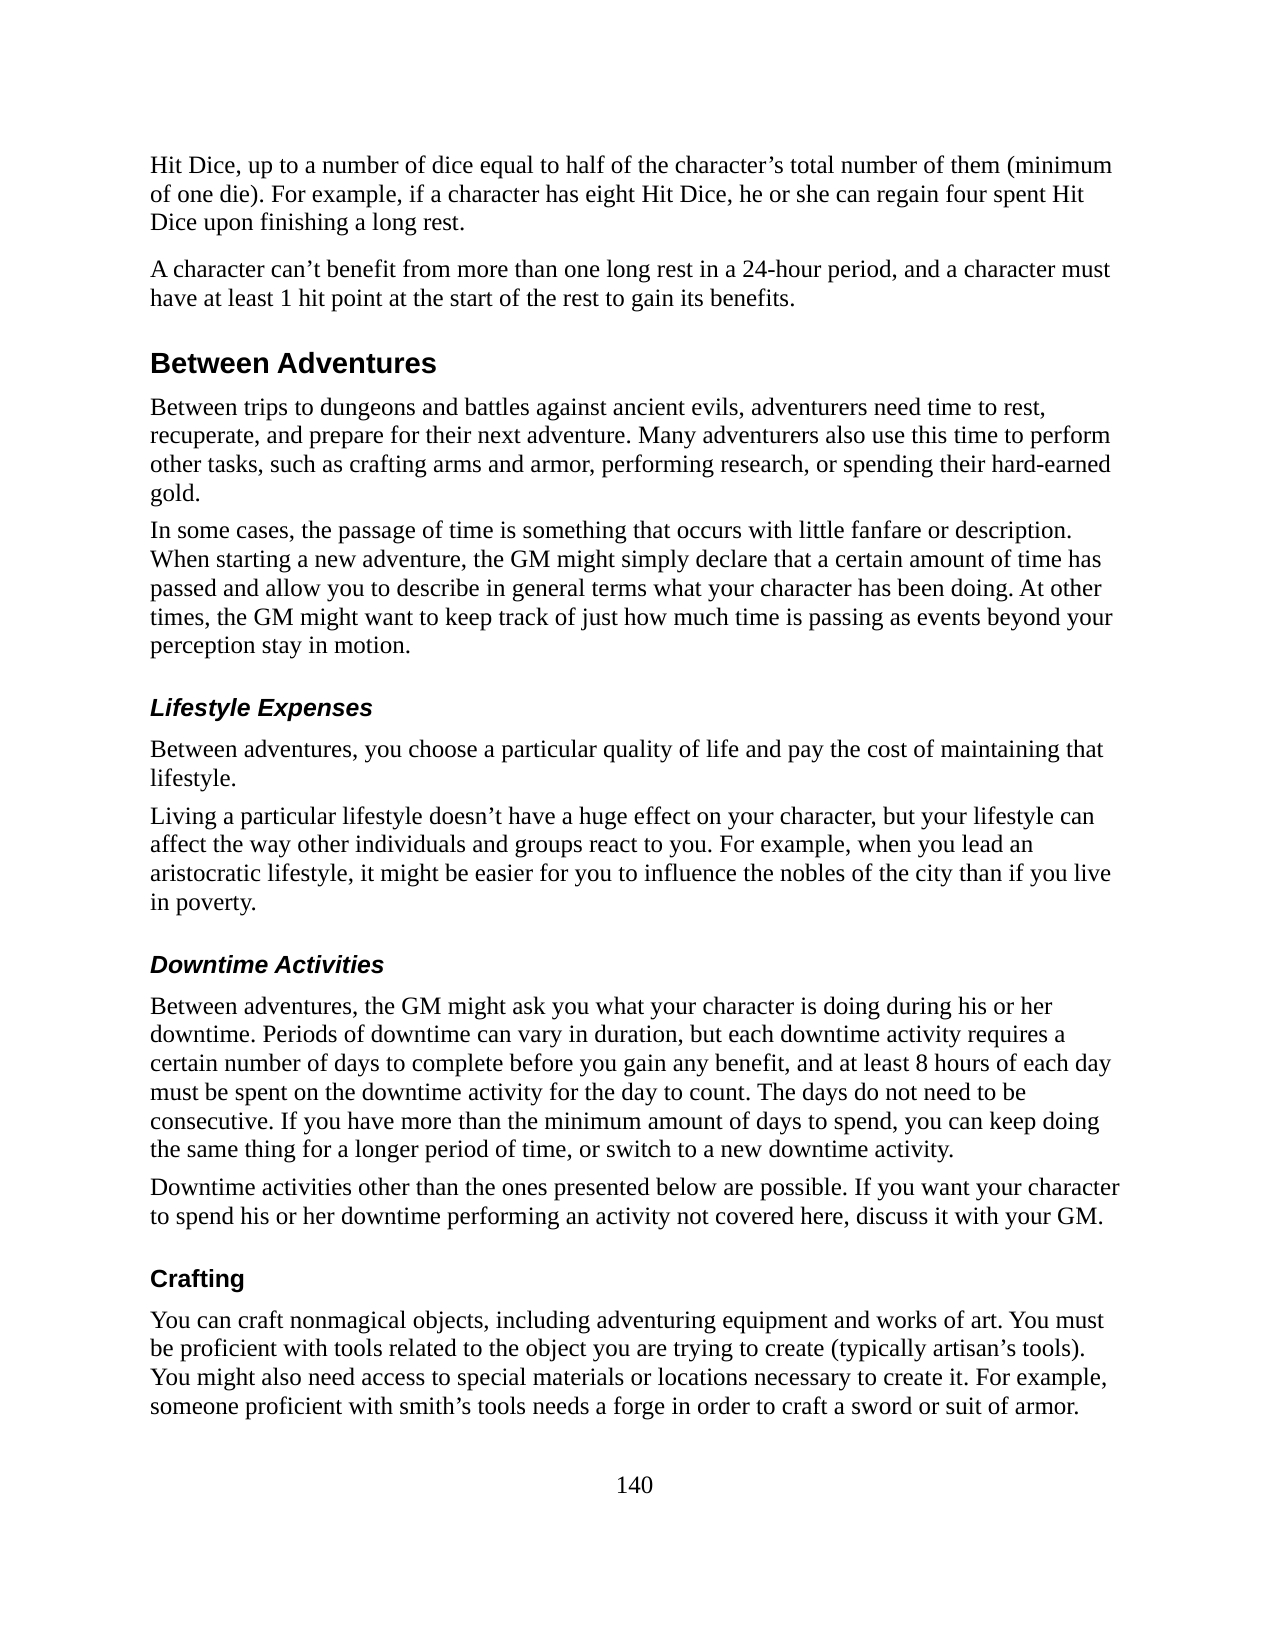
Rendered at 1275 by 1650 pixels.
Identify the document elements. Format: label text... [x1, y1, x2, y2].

text A character can’t benefit from more than one long rest in a 24-hour period, and a character must have at least 1 hit point at the start of the rest to gain its benefits. [150, 254, 1125, 312]
text In some cases, the passage of time is something that occurs with little fanfare or description. When starting a new adventure, the GM might simply declare that a certain amount of time has passed and allow you to describe in general terms what your character has been doing. At other times, the GM might want to keep track of just how much time is passing as events beyond your perception stay in motion. [150, 516, 1125, 659]
text Hit Dice, up to a number of dice equal to half of the character’s total number of them (minimum of one die). For example, if a character has eight Hit Dice, he or she can regain four spent Hit Dice upon finishing a long rest. [150, 150, 1125, 236]
text Downtime activities other than the ones presented below are possible. If you want your character to spend his or her downtime performing an activity not covered here, discuss it with your GM. [150, 1172, 1125, 1230]
subtitle Downtime Activities [150, 950, 1125, 978]
subtitle Between Adventures [150, 346, 1125, 379]
subtitle Lifestyle Expenses [150, 693, 1125, 722]
text Living a particular lifestyle doesn’t have a huge effect on your character, but your lifestyle can affect the way other individuals and groups react to you. For example, when you lead an aristocratic lifestyle, it might be easier for you to influence the nobles of the city than if you live in poverty. [150, 801, 1125, 916]
text You can craft nonmagical objects, including adventuring equipment and works of art. You must be proficient with tools related to the object you are trying to create (typically artisan’s tools). You might also need access to special materials or locations necessary to create it. For example, someone proficient with smith’s tools needs a forge in order to craft a sword or suit of armor. [150, 1305, 1125, 1420]
subtitle Crafting [150, 1264, 1125, 1292]
text Between trips to dungeons and battles against ancient evils, adventurers need time to rest, recuperate, and prepare for their next adventure. Many adventurers also use this time to perform other tasks, such as crafting arms and armor, performing research, or spending their hard-earned gold. [150, 392, 1125, 507]
text Between adventures, the GM might ask you what your character is doing during his or her downtime. Periods of downtime can vary in duration, but each downtime activity requires a certain number of days to complete before you gain any benefit, and at least 8 hours of each day must be spent on the downtime activity for the day to count. The days do not need to be consecutive. If you have more than the minimum amount of days to spend, you can keep doing the same thing for a longer period of time, or switch to a new downtime activity. [150, 991, 1125, 1163]
text Between adventures, you choose a particular quality of life and pay the cost of maintaining that lifestyle. [150, 734, 1125, 792]
